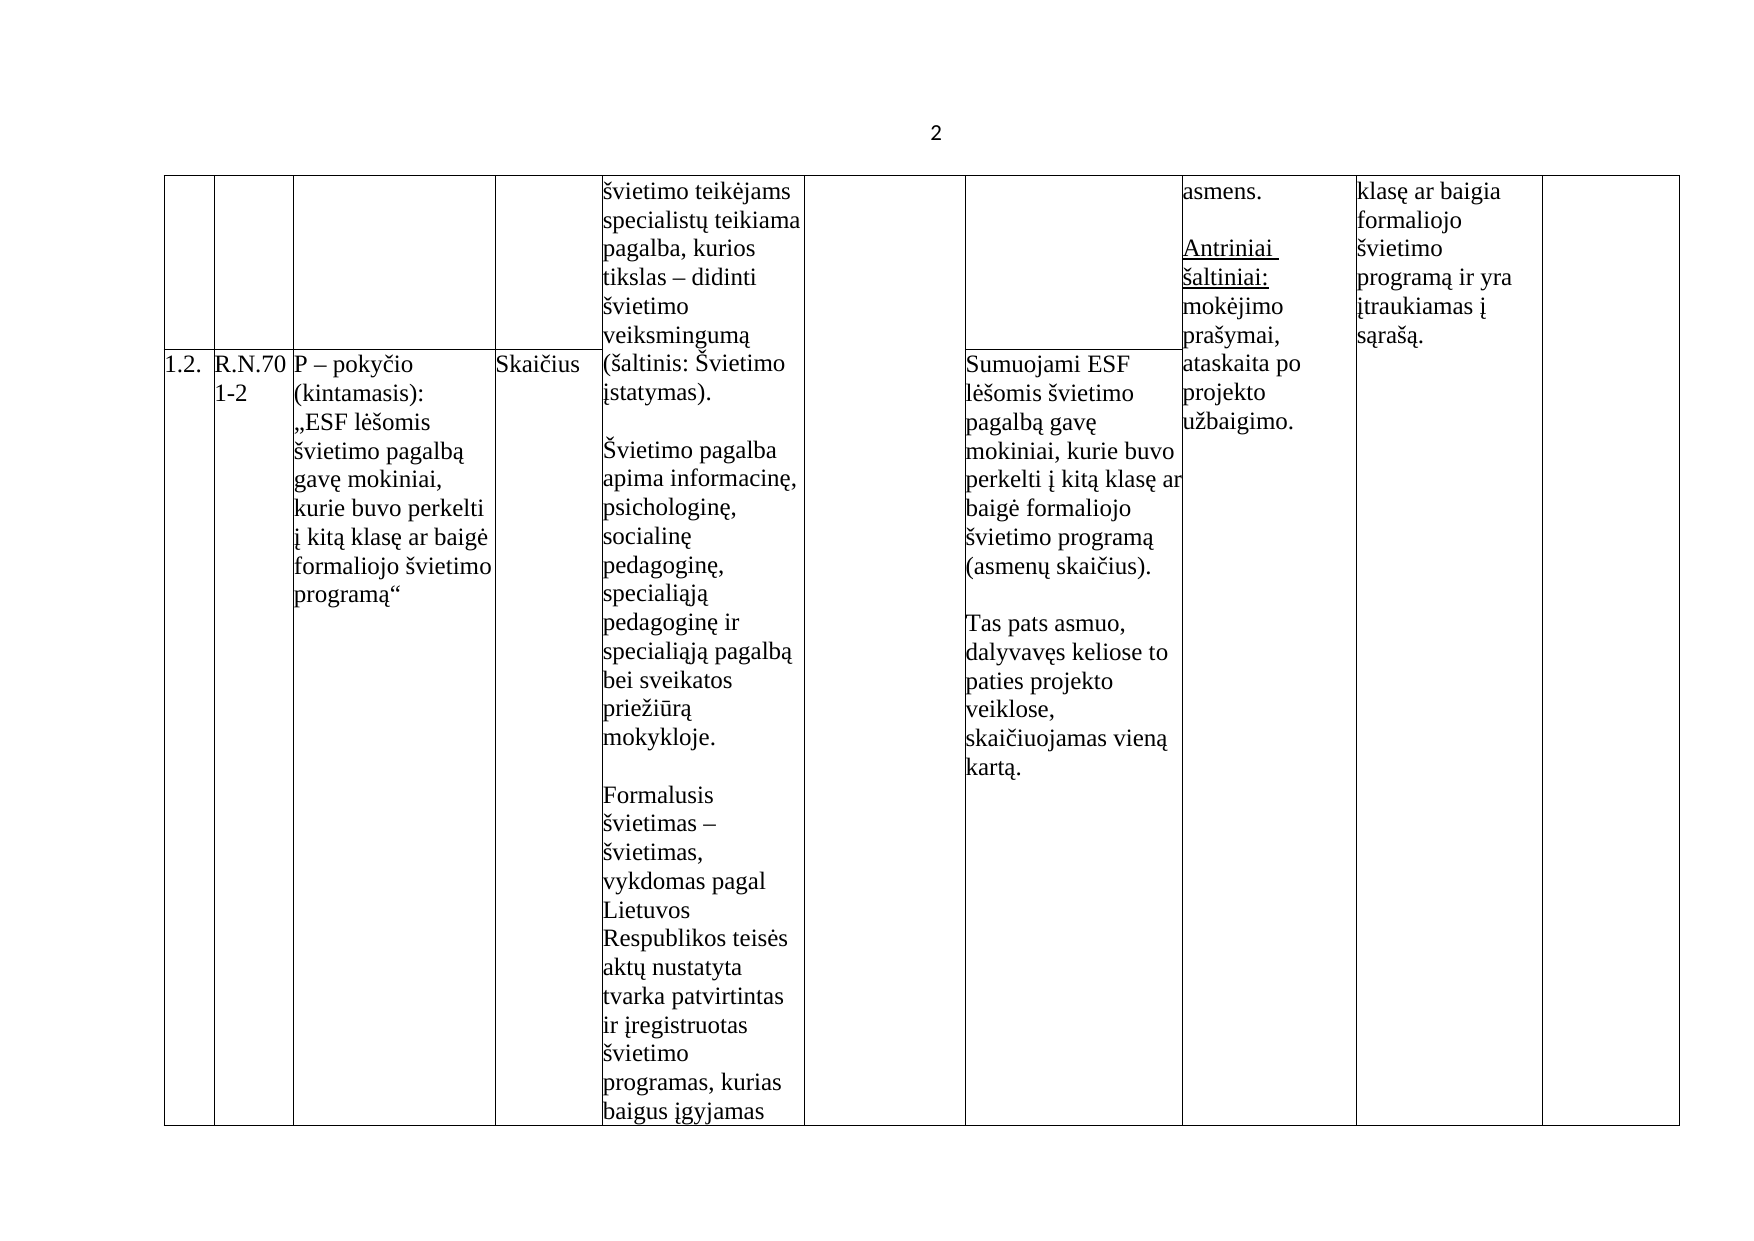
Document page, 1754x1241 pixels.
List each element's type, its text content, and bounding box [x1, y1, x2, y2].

table_cell [966, 176, 1182, 348]
table_cell [805, 176, 965, 1125]
table_cell Skaičius [496, 350, 602, 1125]
table_cell [294, 176, 495, 348]
table_cell P – pokyčio (kintamasis): „ESF lėšomis švietimo pagalbą gavę mokiniai, kurie buvo perkelti į kitą klasę ar baigė formaliojo švietimo programą“ [294, 350, 495, 1125]
table_cell 1.2. [165, 350, 214, 1125]
table_cell [496, 176, 602, 348]
table_cell [1543, 176, 1679, 1125]
table_cell švietimo teikėjams specialistų teikiama pagalba, kurios tikslas – didinti švietimo veiksmingumą (šaltinis: Švietimo įstatymas). Švietimo pagalba apima informacinę, psichologinę, socialinę pedagoginę, specialiąją pedagoginę ir specialiąją pagalbą bei sveikatos priežiūrą mokykloje. Formalusis švietimas – švietimas, vykdomas pagal Lietuvos Respublikos teisės aktų nustatyta tvarka patvirtintas ir įregistruotas švietimo programas, kurias baigus įgyjamas [603, 176, 804, 1125]
table_cell Sumuojami ESF lėšomis švietimo pagalbą gavę mokiniai, kurie buvo perkelti į kitą klasę ar baigė formaliojo švietimo programą (asmenų skaičius). Tas pats asmuo, dalyvavęs keliose to paties projekto veiklose, skaičiuojamas vieną kartą. [966, 350, 1182, 1125]
table_cell [215, 176, 293, 348]
table_cell klasę ar baigia formaliojo švietimo programą ir yra įtraukiamas į sąrašą. [1357, 176, 1542, 1125]
table_cell [165, 176, 214, 348]
table_cell asmens. Antriniai šaltiniai: mokėjimo prašymai, ataskaita po projekto užbaigimo. [1183, 176, 1356, 1125]
table_cell R.N.701-2 [215, 350, 293, 1125]
